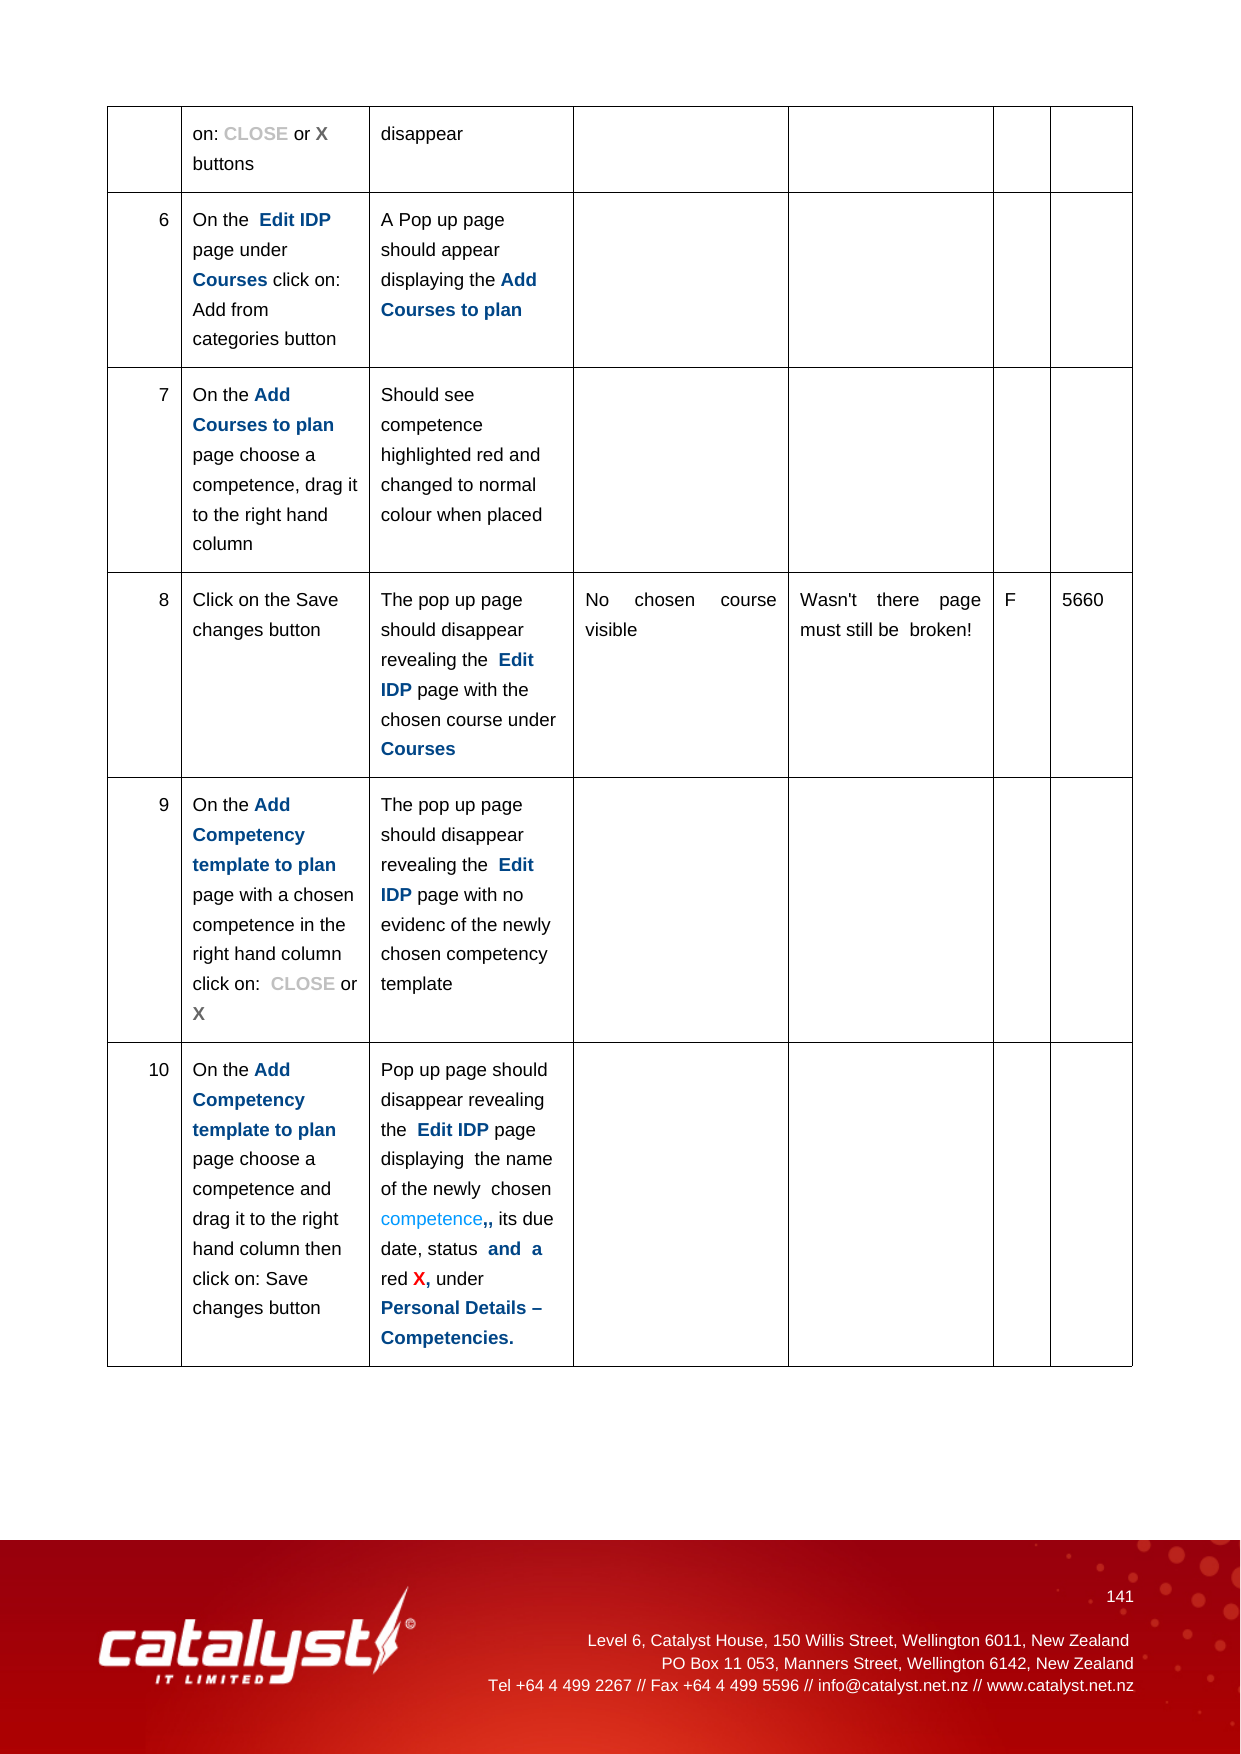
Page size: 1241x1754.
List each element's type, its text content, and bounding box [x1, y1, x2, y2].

table_cell [1051, 368, 1132, 572]
table_cell [1051, 778, 1132, 1042]
table_cell [994, 368, 1050, 572]
table_cell [994, 193, 1050, 367]
table_cell On the Add Competency template to plan page choose a competence and drag it to the right hand column then click on: Save changes button [182, 1043, 369, 1366]
table_cell The pop up page should disappear revealing the Edit IDP page with the chosen course under Courses [370, 573, 573, 777]
table_cell [789, 368, 993, 572]
table_cell Pop up page should disappear revealing the Edit IDP page displaying the name of the newly chosen competence,, its due date, status and a red X, under Personal Details – Competencies. [370, 1043, 573, 1366]
picture [0, 1540, 1241, 1754]
table_cell 10 [108, 1043, 181, 1366]
table_cell On the Add Courses to plan page choose a competence, drag it to the right hand column [182, 368, 369, 572]
table_cell Wasn't there page must still be broken! [789, 573, 993, 777]
table_cell [574, 1043, 788, 1366]
table_cell [789, 193, 993, 367]
table_cell No chosen course visible [574, 573, 788, 777]
table_cell disappear [370, 107, 573, 192]
table_cell [994, 1043, 1050, 1366]
table_cell [574, 193, 788, 367]
table_cell 8 [108, 573, 181, 777]
table_cell 7 [108, 368, 181, 572]
table_cell F [994, 573, 1050, 777]
table_cell on: CLOSE or X buttons [182, 107, 369, 192]
table_cell Click on the Save changes button [182, 573, 369, 777]
table_cell [789, 778, 993, 1042]
table_cell [1051, 107, 1132, 192]
table_cell A Pop up page should appear displaying the Add Courses to plan [370, 193, 573, 367]
table_cell [994, 778, 1050, 1042]
table_cell [574, 778, 788, 1042]
table_cell [1051, 1043, 1132, 1366]
table_cell [574, 107, 788, 192]
table_cell 9 [108, 778, 181, 1042]
table_cell [1051, 193, 1132, 367]
table_cell On the Edit IDP page under Courses click on: Add from categories button [182, 193, 369, 367]
table_cell The pop up page should disappear revealing the Edit IDP page with no evidenc of the newly chosen competency template [370, 778, 573, 1042]
table_cell Should see competence highlighted red and changed to normal colour when placed [370, 368, 573, 572]
table_cell [108, 107, 181, 192]
table_cell [789, 107, 993, 192]
table_cell [994, 107, 1050, 192]
table_cell 6 [108, 193, 181, 367]
table_cell [574, 368, 788, 572]
table_cell [789, 1043, 993, 1366]
table_cell On the Add Competency template to plan page with a chosen competence in the right hand column click on: CLOSE or X [182, 778, 369, 1042]
table_cell 5660 [1051, 573, 1132, 777]
